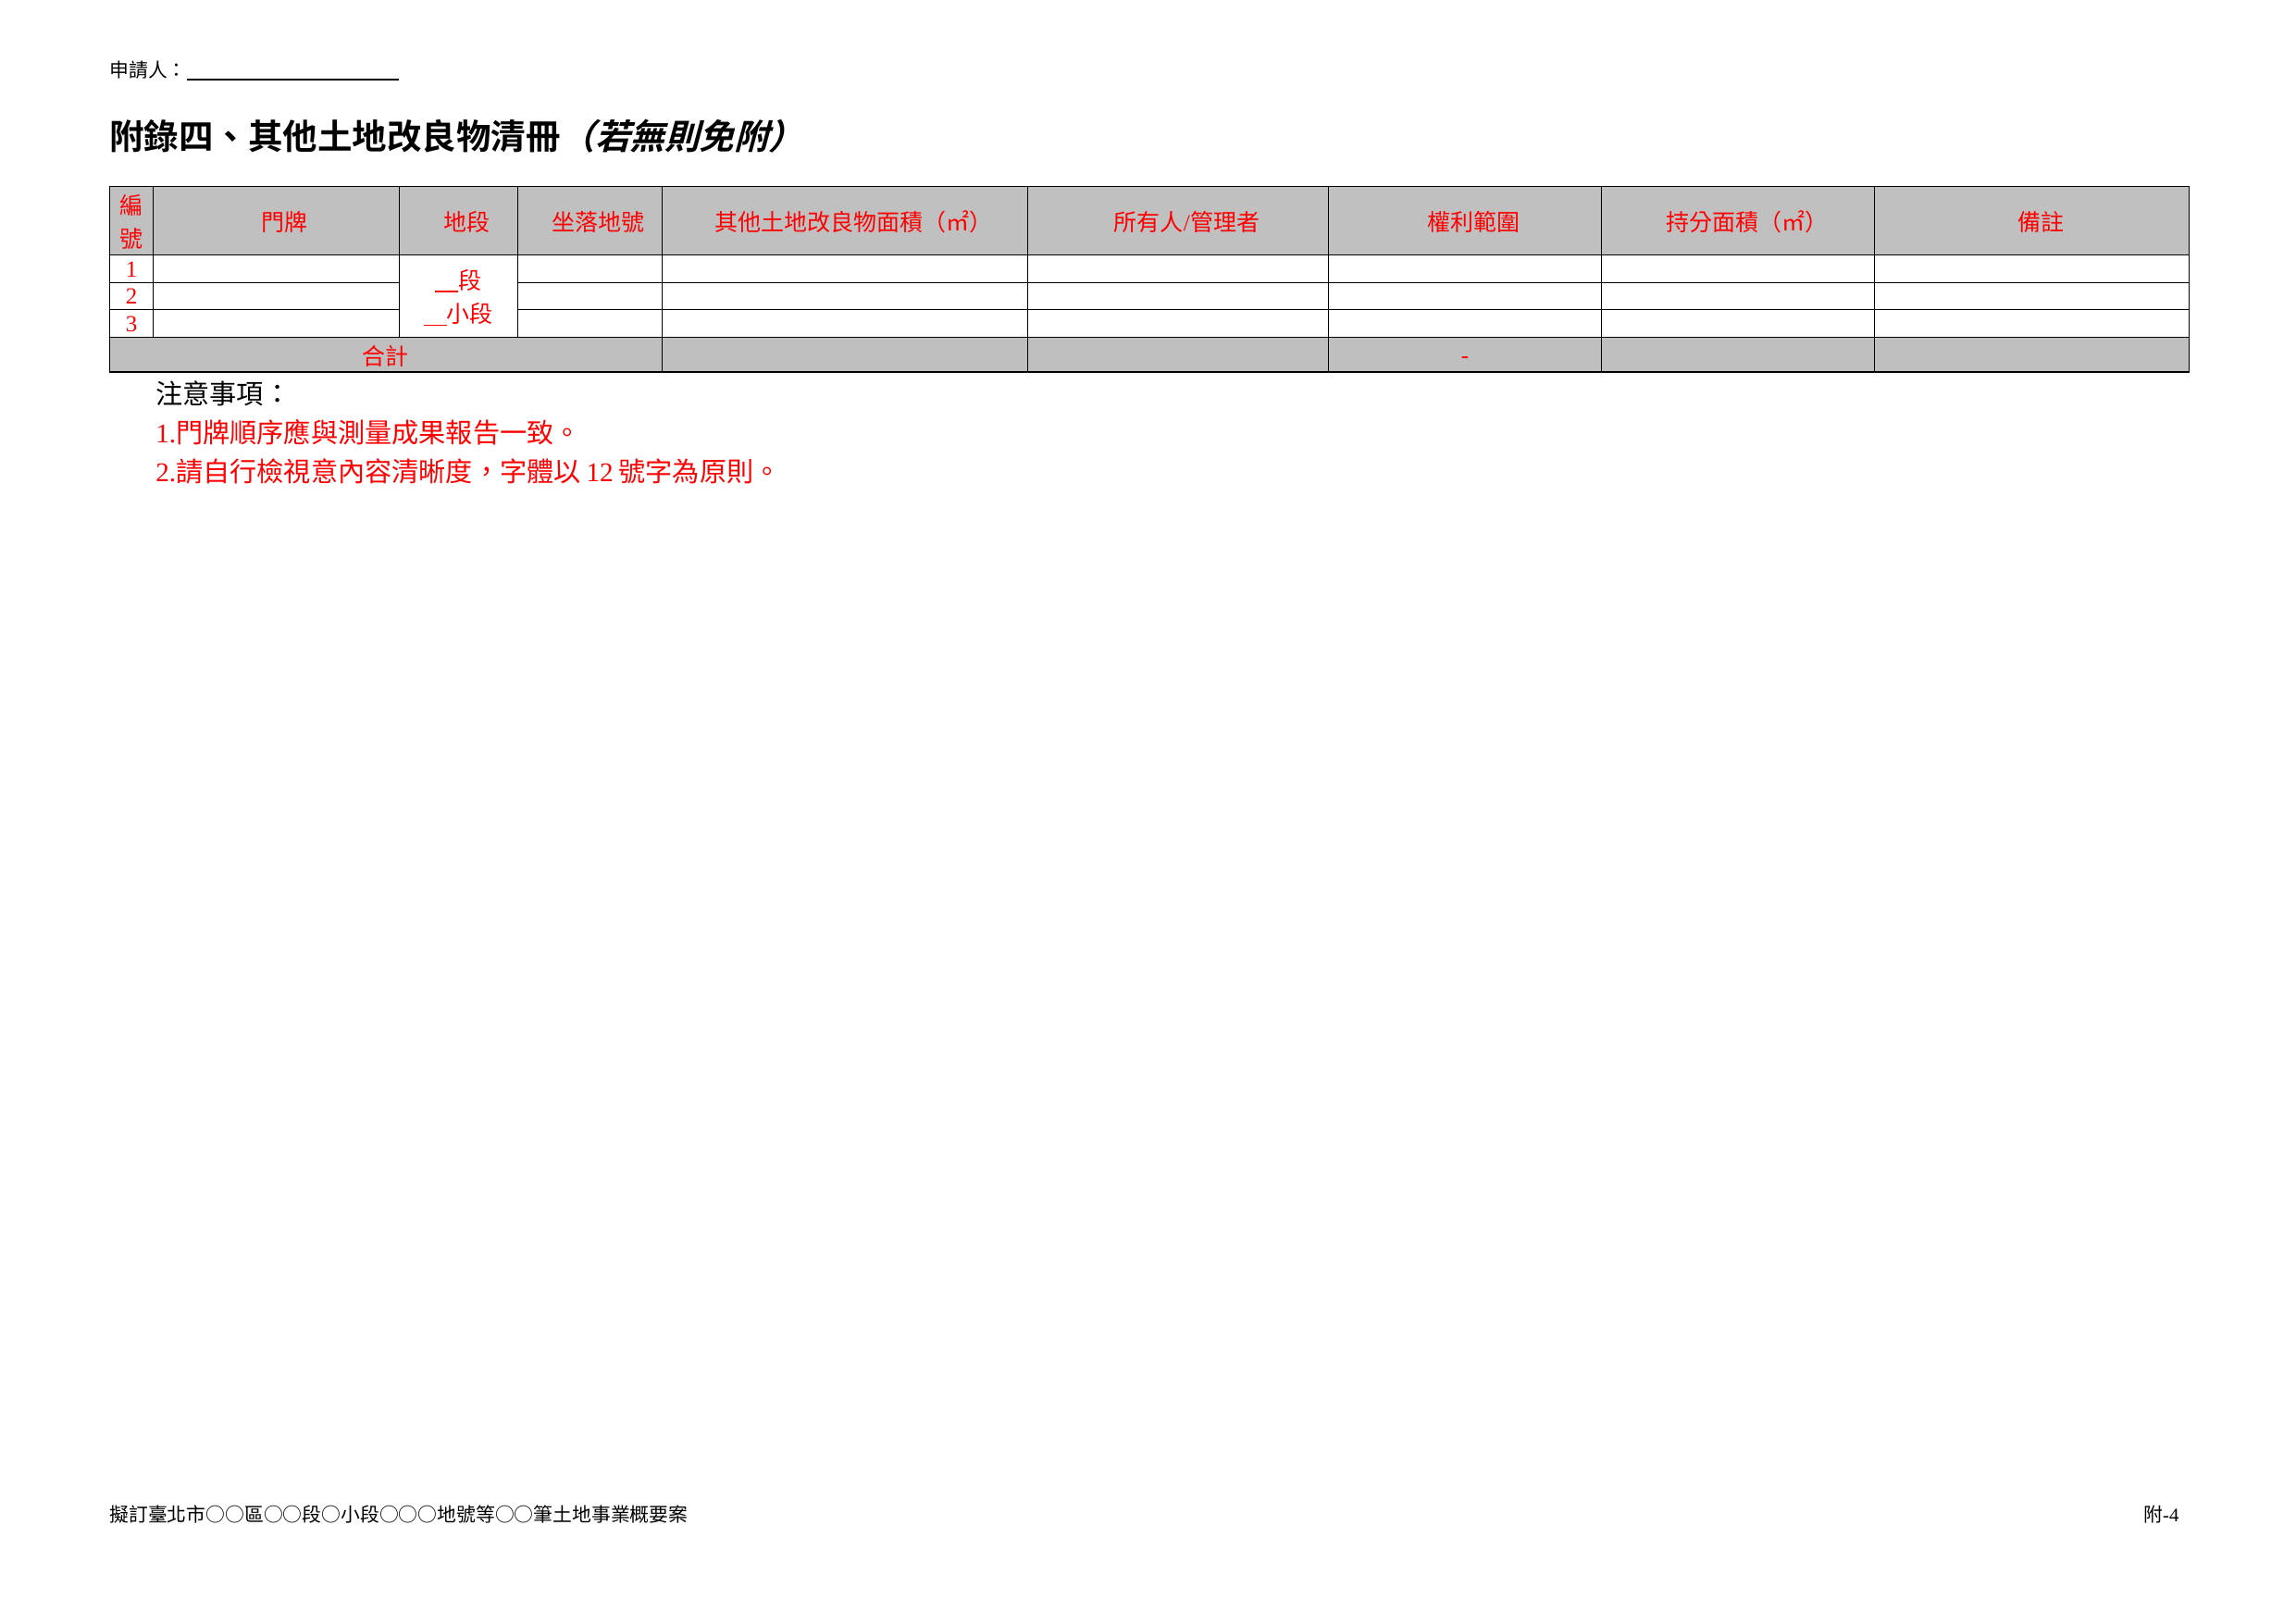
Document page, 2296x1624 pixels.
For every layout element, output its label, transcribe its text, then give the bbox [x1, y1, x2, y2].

table_cell [154, 310, 399, 337]
table_cell [1329, 283, 1601, 309]
table_cell - [1329, 338, 1601, 371]
text 2.請自行檢視意內容清晰度，字體以12號字為原則。 [155, 451, 2186, 490]
table_cell [1875, 338, 2189, 371]
table_header 持分面積（㎡） [1602, 187, 1874, 254]
table_cell [1875, 255, 2189, 281]
table_cell [1329, 310, 1601, 337]
table_cell [1875, 310, 2189, 337]
table_cell [1602, 310, 1874, 337]
table_header 編號 [110, 187, 153, 254]
table_cell 合計 [110, 338, 662, 371]
table_cell [518, 283, 662, 309]
table_header 其他土地改良物面積（㎡） [663, 187, 1027, 254]
table_cell [1602, 283, 1874, 309]
table_cell [1329, 255, 1601, 281]
table_header 權利範圍 [1329, 187, 1601, 254]
table_cell [1028, 255, 1328, 281]
table_cell 段 小段 [400, 255, 517, 337]
table_header 坐落地號 [518, 187, 662, 254]
table_cell [1602, 255, 1874, 281]
subtitle 附錄四、其他土地改良物清冊（若無則免附） [109, 109, 2186, 159]
table_cell [518, 255, 662, 281]
table_cell [1028, 338, 1328, 371]
table_cell [154, 283, 399, 309]
table_cell 2 [110, 283, 153, 309]
table_cell [663, 310, 1027, 337]
table_cell [1028, 310, 1328, 337]
table_cell [1602, 338, 1874, 371]
table_header 備註 [1875, 187, 2189, 254]
table_cell [663, 255, 1027, 281]
text 1.門牌順序應與測量成果報告一致。 [155, 412, 2186, 451]
table_cell [663, 338, 1027, 371]
table_cell [663, 283, 1027, 309]
text 注意事項： [155, 373, 2186, 412]
table_header 所有人/管理者 [1028, 187, 1328, 254]
table_cell [1028, 283, 1328, 309]
table_cell [518, 310, 662, 337]
table_cell [1875, 283, 2189, 309]
table_header 地段 [400, 187, 517, 254]
table_cell 3 [110, 310, 153, 337]
table_cell [154, 255, 399, 281]
table_cell 1 [110, 255, 153, 281]
table_header 門牌 [154, 187, 399, 254]
